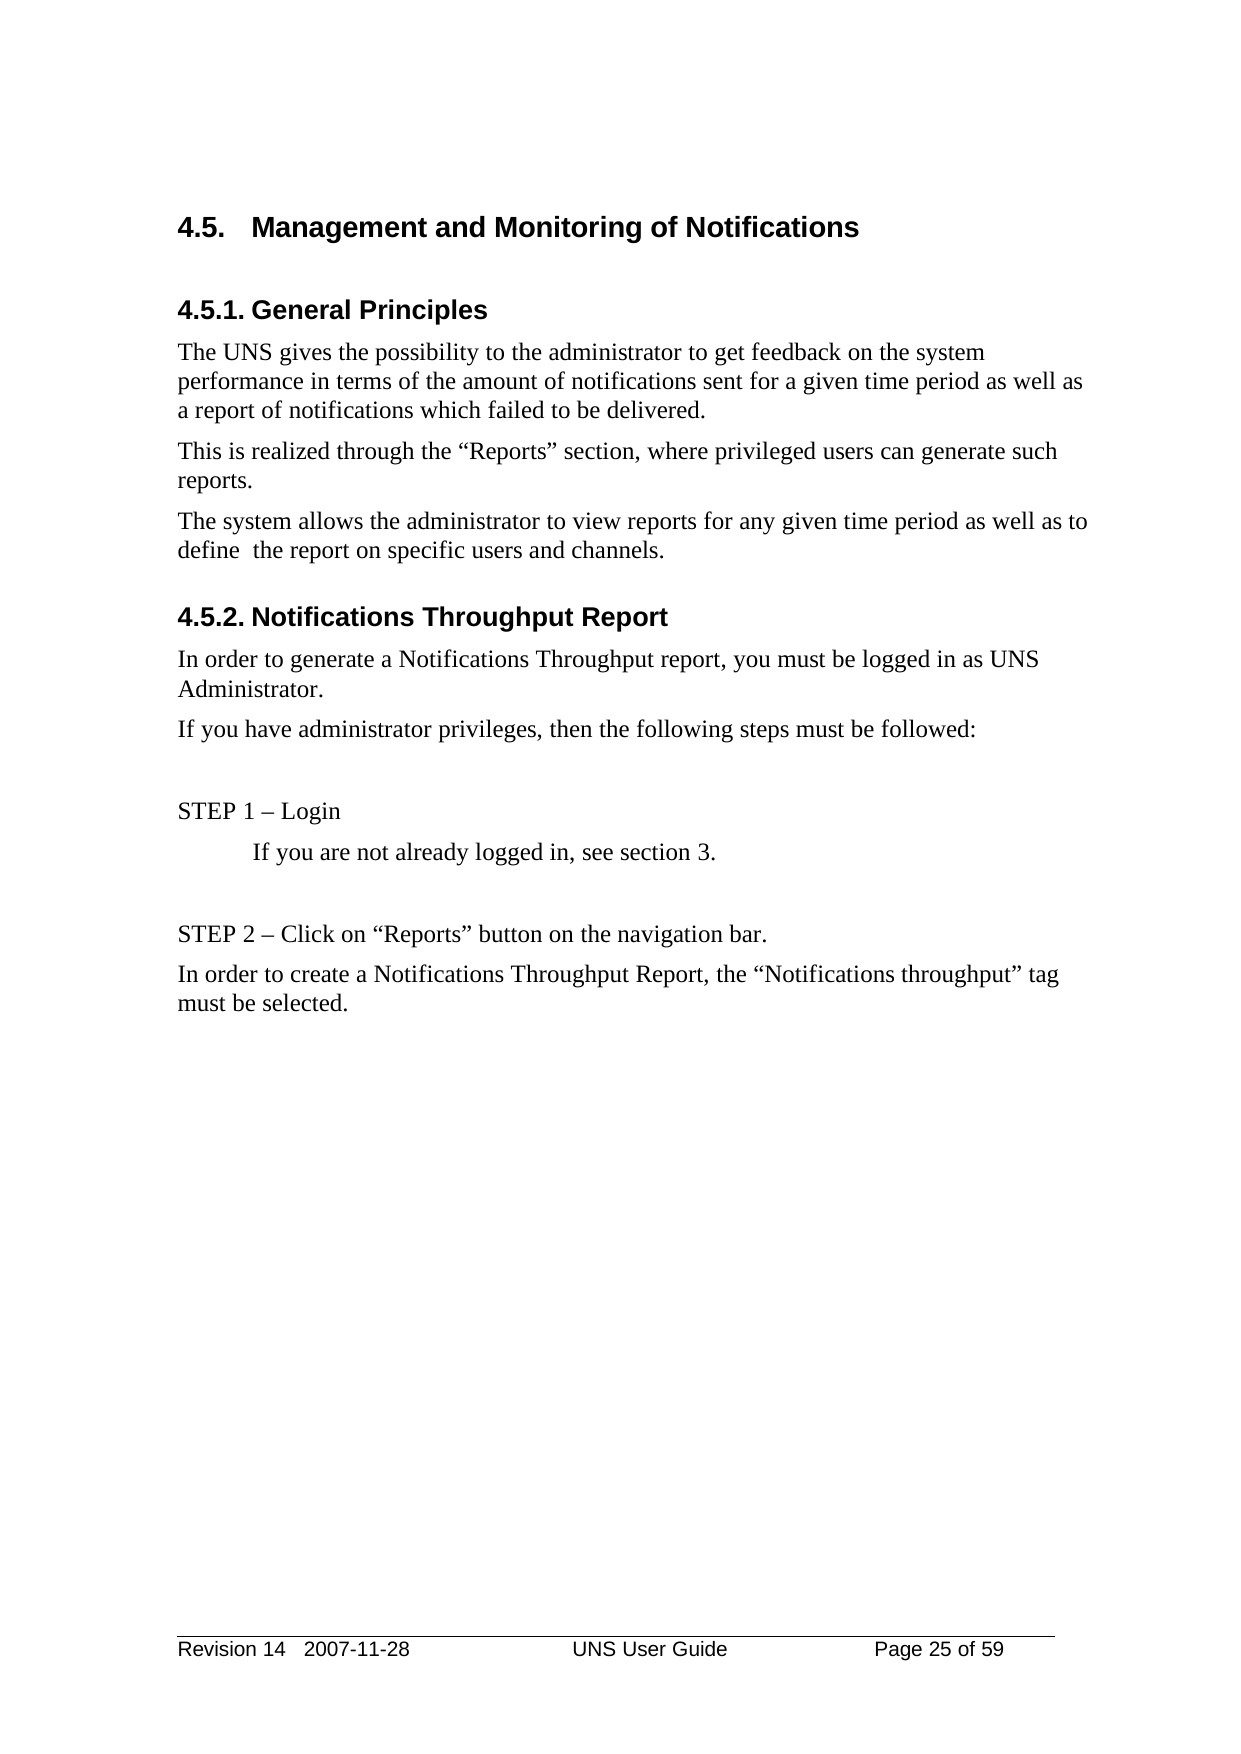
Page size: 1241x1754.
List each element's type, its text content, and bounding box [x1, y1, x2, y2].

subtitle Notifications Throughput Report [177, 601, 1092, 632]
text The UNS gives the possibility to the administrator to get feedback on the system performance in terms of the amount of notifications sent for a given time period as well as a report of notifications which failed to be delivered. [177, 337, 1092, 424]
text In order to create a Notifications Throughput Report, the “Notifications throughput” tag must be selected. [177, 959, 1092, 1017]
text This is realized through the “Reports” section, where privileged users can generate such reports. [177, 436, 1092, 494]
subtitle General Principles [177, 293, 1092, 324]
text The system allows the administrator to view reports for any given time period as well as to define the report on specific users and channels. [177, 506, 1092, 564]
text STEP 2 – Click on “Reports” button on the navigation bar. [177, 918, 1092, 947]
text If you are not already logged in, see section 3. [177, 837, 1092, 866]
subtitle Management and Monitoring of Notifications [177, 210, 1092, 244]
text In order to generate a Notifications Throughput report, you must be logged in as UNS Administrator. [177, 644, 1092, 702]
text If you have administrator privileges, then the following steps must be followed: [177, 714, 1092, 743]
text STEP 1 – Login [177, 796, 1092, 825]
